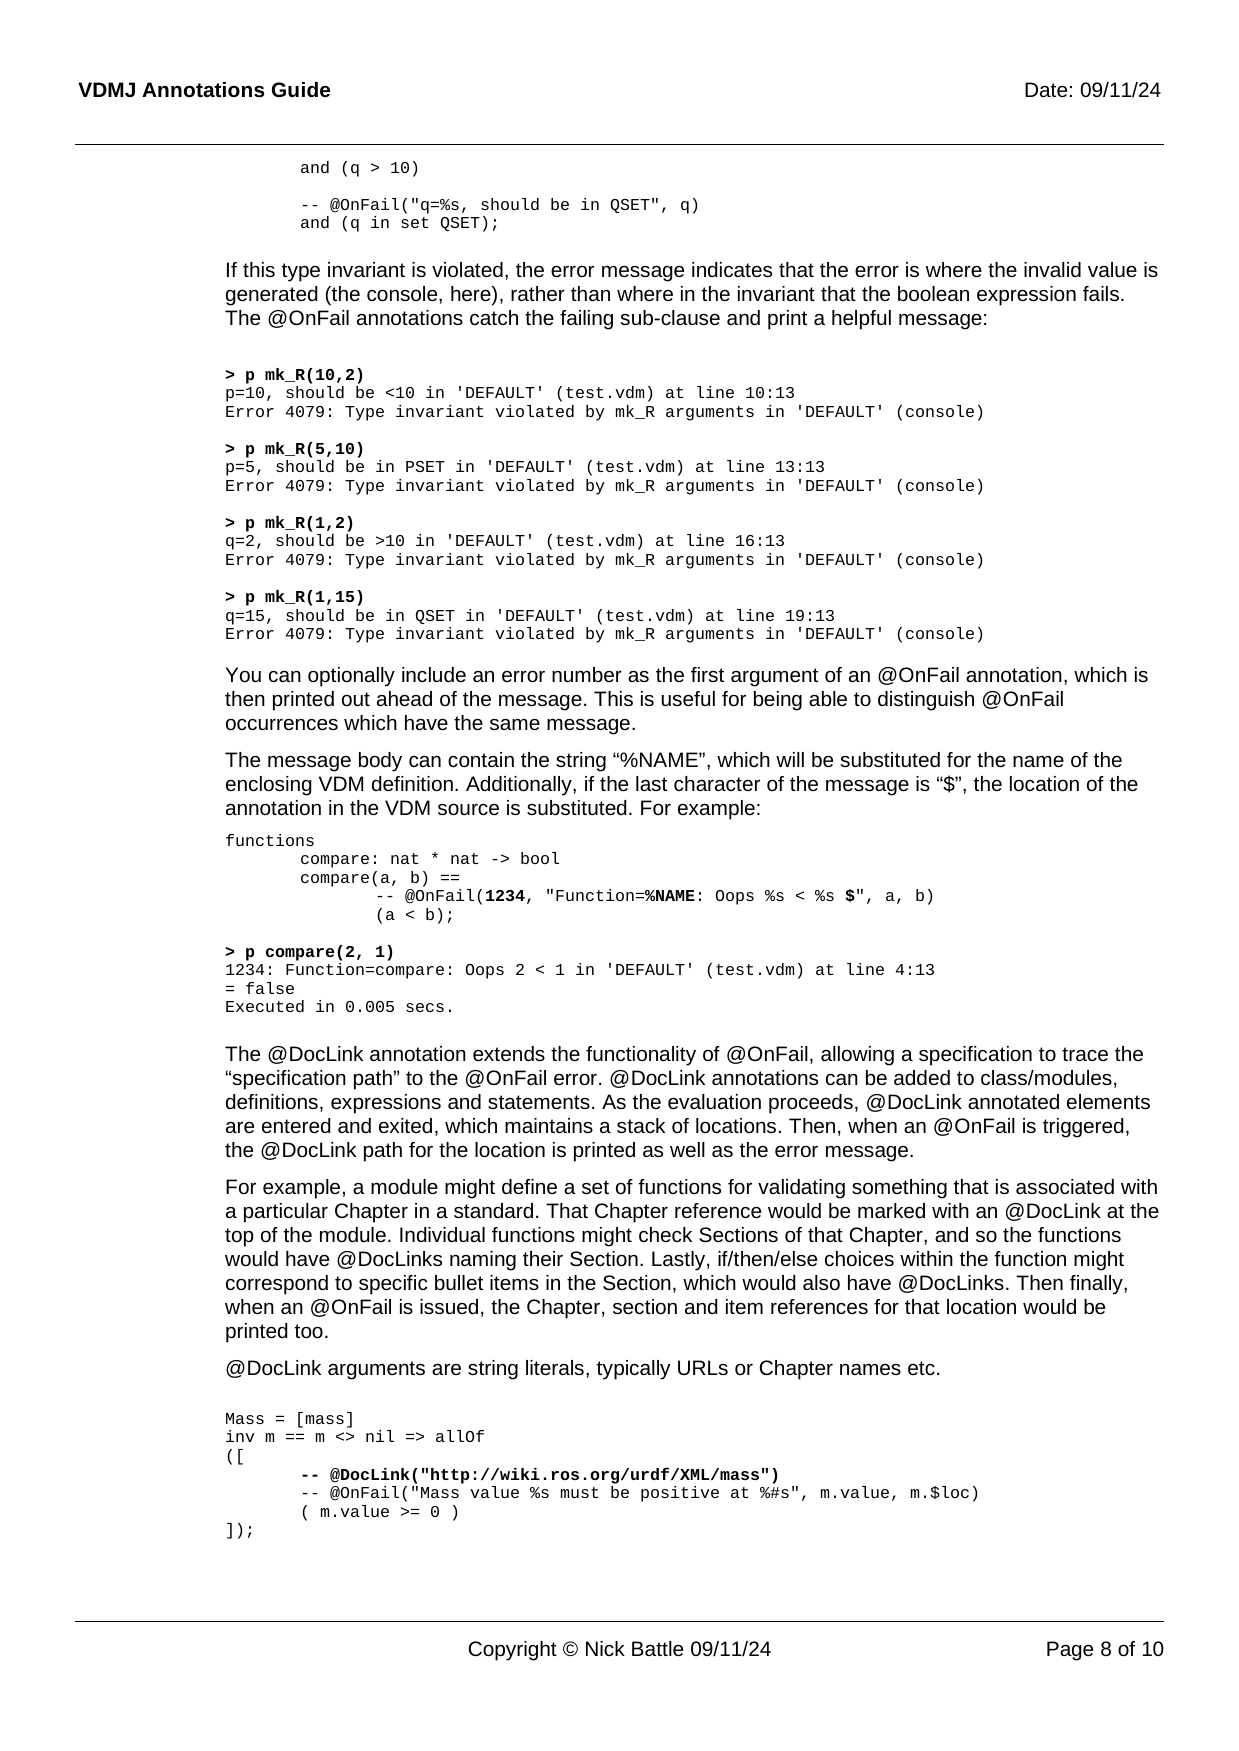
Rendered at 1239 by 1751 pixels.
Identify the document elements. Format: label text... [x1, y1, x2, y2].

text > p compare(2, 1) [225, 944, 1164, 962]
text Error 4079: Type invariant violated by mk_R arguments in 'DEFAULT' (console) [225, 552, 1164, 570]
text > p mk_R(1,15) [225, 589, 1164, 607]
text q=2, should be >10 in 'DEFAULT' (test.vdm) at line 16:13 [225, 533, 1164, 552]
text -- @OnFail(1234, "Function=%NAME: Oops %s < %s $", a, b) [225, 888, 1164, 907]
text compare: nat * nat -> bool [225, 851, 1164, 869]
text Error 4079: Type invariant violated by mk_R arguments in 'DEFAULT' (console) [225, 626, 1164, 644]
text -- @DocLink("http://wiki.ros.org/urdf/XML/mass") [225, 1466, 1164, 1485]
text Mass = [mass] [225, 1411, 1164, 1429]
text @DocLink arguments are string literals, typically URLs or Chapter names etc. [225, 1356, 1164, 1380]
text > p mk_R(5,10) [225, 441, 1164, 459]
text Error 4079: Type invariant violated by mk_R arguments in 'DEFAULT' (console) [225, 478, 1164, 496]
text The message body can contain the string “%NAME”, which will be substituted for the name of the enclosing VDM definition. Additionally, if the last character of the message is “$”, the location of the annotation in the VDM source is substituted. For example: [225, 748, 1164, 820]
text and (q > 10) [225, 160, 1164, 178]
text > p mk_R(1,2) [225, 515, 1164, 533]
text > p mk_R(10,2) [225, 366, 1164, 385]
text compare(a, b) == [225, 869, 1164, 888]
text functions [225, 832, 1164, 851]
text p=10, should be <10 in 'DEFAULT' (test.vdm) at line 10:13 [225, 385, 1164, 403]
text ( m.value >= 0 ) [225, 1503, 1164, 1522]
text -- @OnFail("q=%s, should be in QSET", q) [225, 197, 1164, 215]
text = false [225, 981, 1164, 999]
text p=5, should be in PSET in 'DEFAULT' (test.vdm) at line 13:13 [225, 459, 1164, 478]
text If this type invariant is violated, the error message indicates that the error is where the invalid value is generated (the console, here), rather than where in the invariant that the boolean expression fails. The @OnFail annotations catch the failing sub-clause and print a helpful message: [225, 258, 1164, 330]
text ([ [225, 1448, 1164, 1466]
text -- @OnFail("Mass value %s must be positive at %#s", m.value, m.$loc) [225, 1485, 1164, 1503]
text 1234: Function=compare: Oops 2 < 1 in 'DEFAULT' (test.vdm) at line 4:13 [225, 962, 1164, 981]
text For example, a module might define a set of functions for validating something that is associated with a particular Chapter in a standard. That Chapter reference would be marked with an @DocLink at the top of the module. Individual functions might check Sections of that Chapter, and so the functions would have @DocLinks naming their Section. Lastly, if/then/else choices within the function might correspond to specific bullet items in the Section, which would also have @DocLinks. Then finally, when an @OnFail is issued, the Chapter, section and item references for that location would be printed too. [225, 1175, 1164, 1343]
text and (q in set QSET); [225, 215, 1164, 234]
text (a < b); [225, 907, 1164, 925]
text q=15, should be in QSET in 'DEFAULT' (test.vdm) at line 19:13 [225, 607, 1164, 626]
text Executed in 0.005 secs. [225, 999, 1164, 1018]
text Error 4079: Type invariant violated by mk_R arguments in 'DEFAULT' (console) [225, 403, 1164, 422]
text ]); [225, 1522, 1164, 1541]
text The @DocLink annotation extends the functionality of @OnFail, allowing a specification to trace the “specification path” to the @OnFail error. @DocLink annotations can be added to class/modules, definitions, expressions and statements. As the evaluation proceeds, @DocLink annotated elements are entered and exited, which maintains a stack of locations. Then, when an @OnFail is triggered, the @DocLink path for the location is printed as well as the error message. [225, 1042, 1164, 1162]
text inv m == m <> nil => allOf [225, 1429, 1164, 1448]
text You can optionally include an error number as the first argument of an @OnFail annotation, which is then printed out ahead of the message. This is useful for being able to distinguish @OnFail occurrences which have the same message. [225, 663, 1164, 735]
